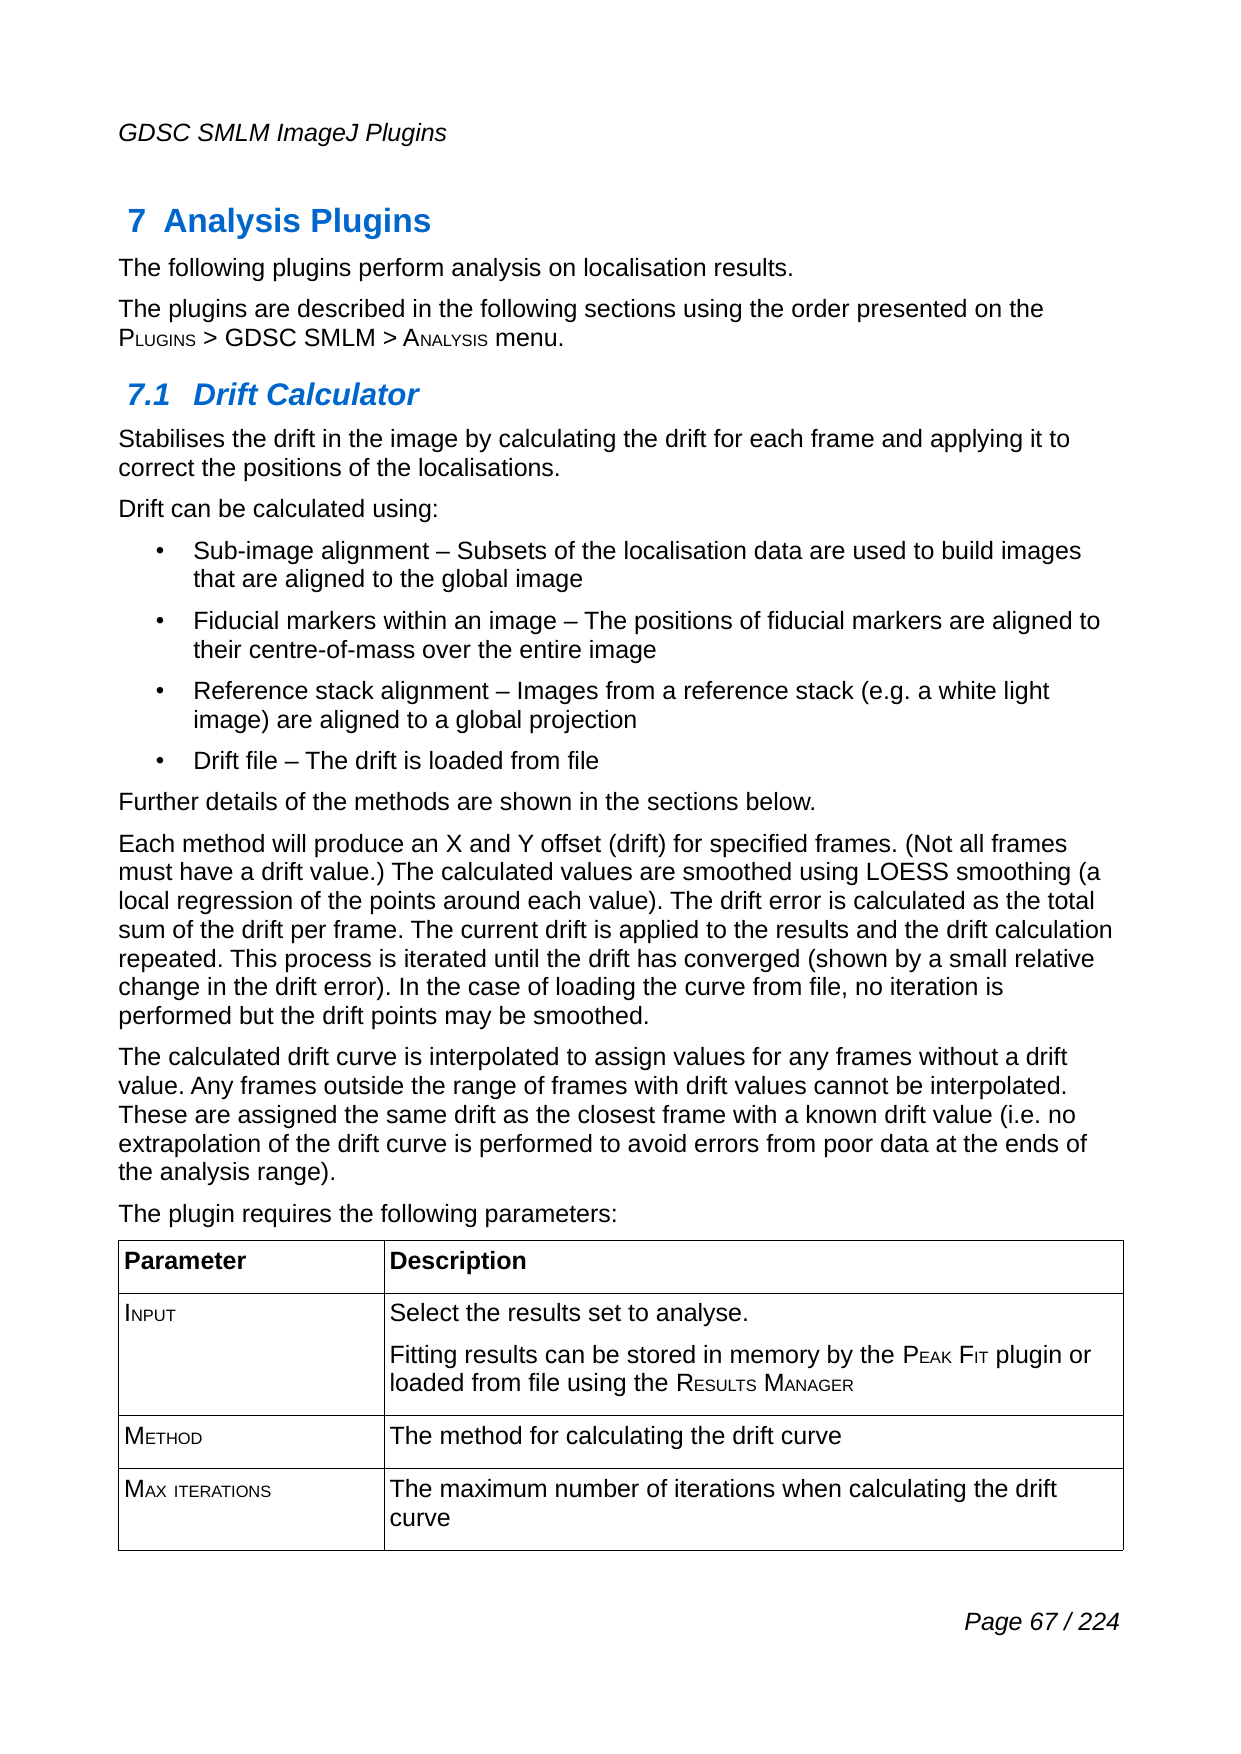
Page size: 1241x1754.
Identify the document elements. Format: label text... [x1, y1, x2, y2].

table_cell Max iterations [119, 1469, 384, 1550]
table_header Description [385, 1241, 1123, 1293]
list Sub-image alignment – Subsets of the localisation data are used to build images that are aligned to the global image [156, 536, 1122, 593]
text Drift can be calculated using: [118, 494, 1122, 523]
text Further details of the methods are shown in the sections below. [118, 787, 1122, 816]
table_cell The maximum number of iterations when calculating the drift curve [385, 1469, 1123, 1550]
text The plugin requires the following parameters: [118, 1198, 1122, 1227]
table_cell Method [119, 1416, 384, 1468]
list Reference stack alignment – Images from a reference stack (e.g. a white light image) are aligned to a global projection [156, 676, 1122, 733]
subtitle Drift Calculator [118, 376, 1122, 412]
table_cell Input [119, 1294, 384, 1415]
table_cell Select the results set to analyse. Fitting results can be stored in memory by the Peak Fit plugin or loaded from file using the Results Manager [385, 1294, 1123, 1415]
text The calculated drift curve is interpolated to assign values for any frames without a drift value. Any frames outside the range of frames with drift values cannot be interpolated. These are assigned the same drift as the closest frame with a known drift value (i.e. no extrapolation of the drift curve is performed to avoid errors from poor data at the ends of the analysis range). [118, 1042, 1122, 1186]
text Stabilises the drift in the image by calculating the drift for each frame and applying it to correct the positions of the localisations. [118, 424, 1122, 482]
table_header Parameter [119, 1241, 384, 1293]
subtitle Analysis Plugins [118, 201, 1122, 240]
table_cell The method for calculating the drift curve [385, 1416, 1123, 1468]
text The following plugins perform analysis on localisation results. [118, 252, 1122, 281]
text The plugins are described in the following sections using the order presented on the Plugins > GDSC SMLM > Analysis menu. [118, 294, 1122, 351]
text Each method will produce an X and Y offset (drift) for specified frames. (Not all frames must have a drift value.) The calculated values are smoothed using LOESS smoothing (a local regression of the points around each value). The drift error is calculated as the total sum of the drift per frame. The current drift is applied to the results and the drift calculation repeated. This process is iterated until the drift has converged (shown by a small relative change in the drift error). In the case of loading the curve from file, no iteration is performed but the drift points may be smoothed. [118, 828, 1122, 1030]
list Fiducial markers within an image – The positions of fiducial markers are aligned to their centre-of-mass over the entire image [156, 606, 1122, 663]
list Drift file – The drift is loaded from file [156, 746, 1122, 775]
